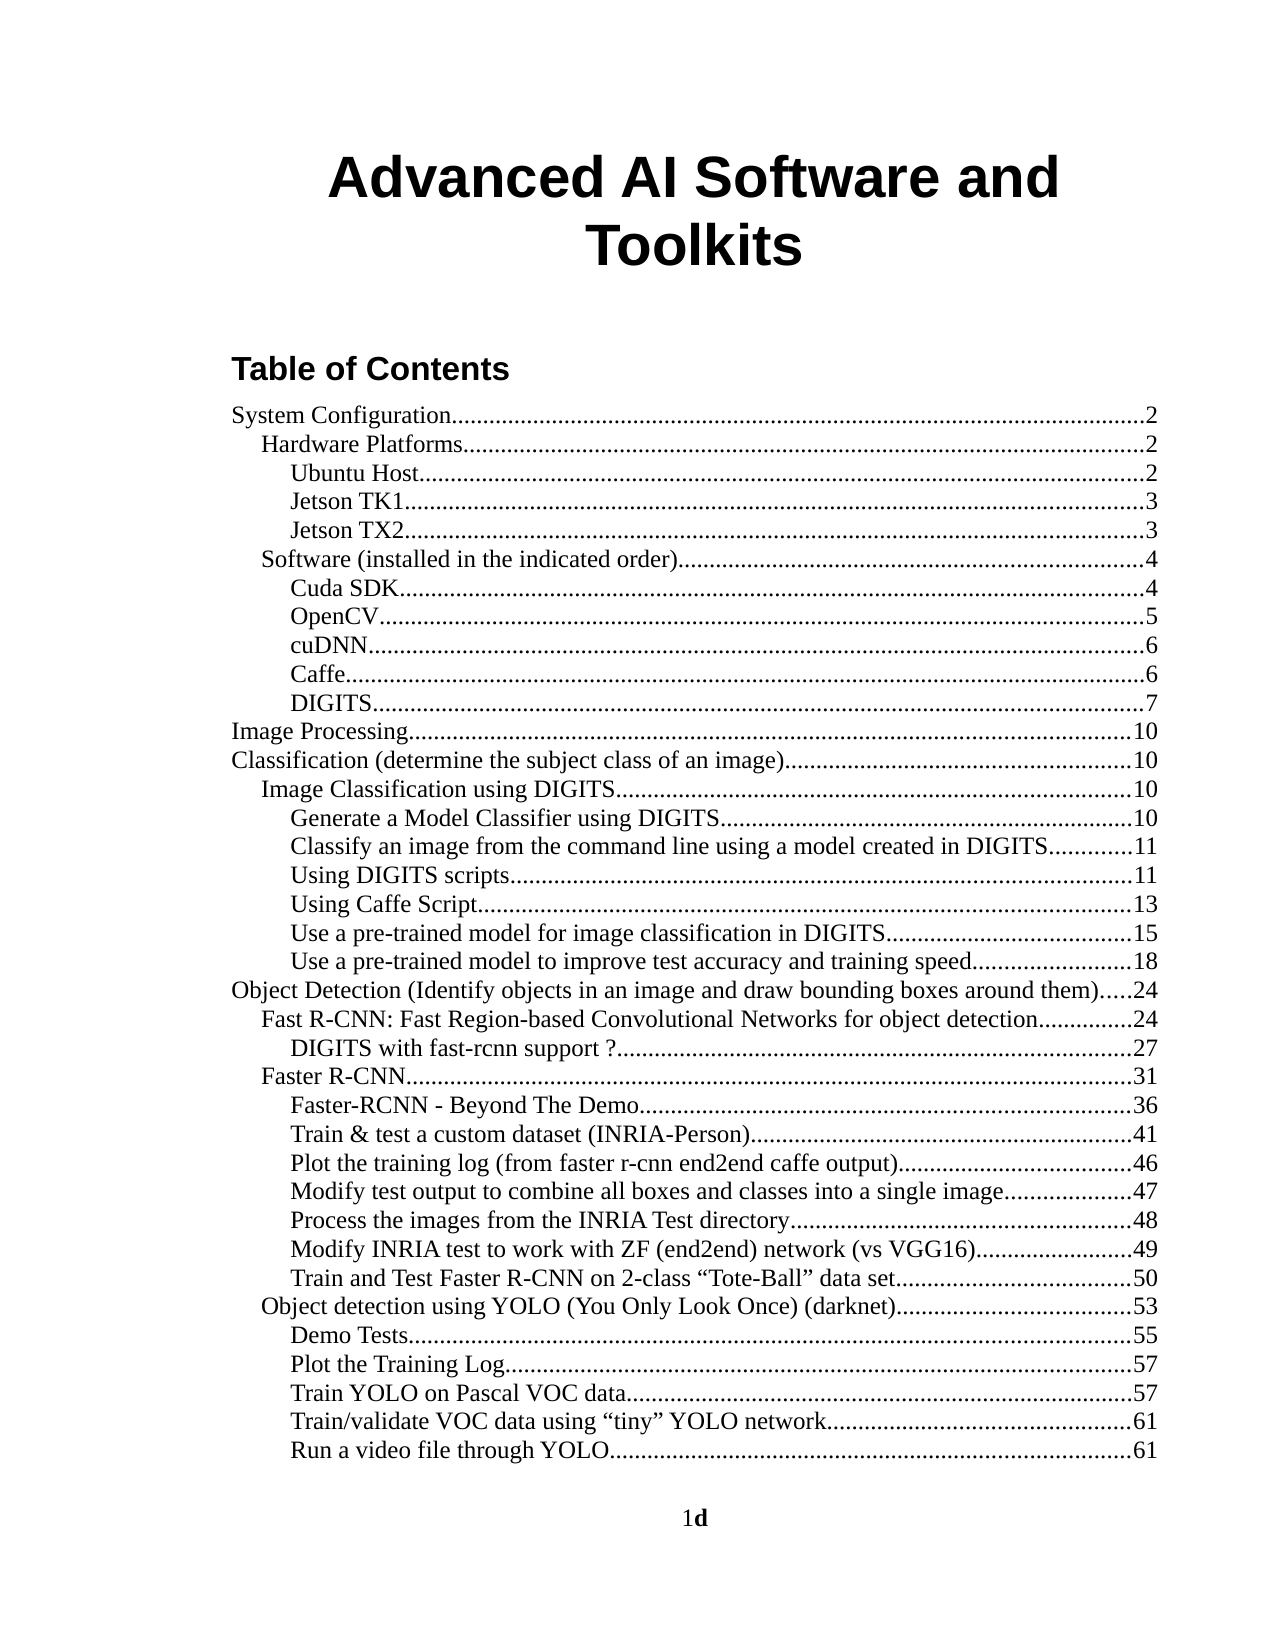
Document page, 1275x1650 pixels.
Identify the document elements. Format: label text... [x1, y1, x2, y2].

text Generate a Model Classifier using DIGITS 10 [290, 803, 1158, 831]
text Train and Test Faster R-CNN on 2-class “Tote-Ball” data set 50 [290, 1263, 1158, 1291]
text Using DIGITS scripts 11 [290, 860, 1158, 889]
text Use a pre-trained model for image classification in DIGITS 15 [290, 918, 1158, 946]
text Modify test output to combine all boxes and classes into a single image 47 [290, 1176, 1158, 1205]
text Run a video file through YOLO 61 [290, 1435, 1158, 1464]
text OpenCV 5 [290, 601, 1158, 630]
text Caffe 6 [290, 659, 1158, 688]
text Process the images from the INRIA Test directory 48 [290, 1205, 1158, 1234]
text Use a pre-trained model to improve test accuracy and training speed 18 [290, 946, 1158, 975]
text Classification (determine the subject class of an image) 10 [231, 745, 1158, 774]
text Image Classification using DIGITS 10 [261, 774, 1158, 803]
text Faster R-CNN 31 [261, 1061, 1158, 1090]
text cuDNN 6 [290, 630, 1158, 659]
text Using Caffe Script 13 [290, 889, 1158, 918]
text Demo Tests 55 [290, 1320, 1158, 1349]
subtitle Table of Contents [231, 349, 1158, 388]
text Ubuntu Host 2 [290, 458, 1158, 486]
text Classify an image from the command line using a model created in DIGITS 11 [290, 831, 1158, 860]
text Object Detection (Identify objects in an image and draw bounding boxes around them) 24 [231, 975, 1158, 1004]
text Jetson TK1 3 [290, 486, 1158, 515]
text Train/validate VOC data using “tiny” YOLO network 61 [290, 1406, 1158, 1435]
text Modify INRIA test to work with ZF (end2end) network (vs VGG16) 49 [290, 1234, 1158, 1263]
text System Configuration 2 [231, 400, 1158, 429]
text Fast R-CNN: Fast Region-based Convolutional Networks for object detection 24 [261, 1004, 1158, 1033]
text Jetson TX2 3 [290, 515, 1158, 544]
text Cuda SDK 4 [290, 573, 1158, 601]
text Train YOLO on Pascal VOC data 57 [290, 1378, 1158, 1406]
title Advanced AI Software and Toolkits [231, 143, 1158, 277]
text Plot the Training Log 57 [290, 1349, 1158, 1378]
text DIGITS with fast-rcnn support ? 27 [290, 1033, 1158, 1061]
text Image Processing 10 [231, 716, 1158, 745]
text Hardware Platforms 2 [261, 429, 1158, 458]
text DIGITS 7 [290, 688, 1158, 716]
text Software (installed in the indicated order) 4 [261, 544, 1158, 573]
text Faster-RCNN - Beyond The Demo 36 [290, 1090, 1158, 1119]
text Train & test a custom dataset (INRIA-Person) 41 [290, 1119, 1158, 1148]
text Object detection using YOLO (You Only Look Once) (darknet) 53 [261, 1291, 1158, 1320]
text Plot the training log (from faster r-cnn end2end caffe output) 46 [290, 1148, 1158, 1176]
